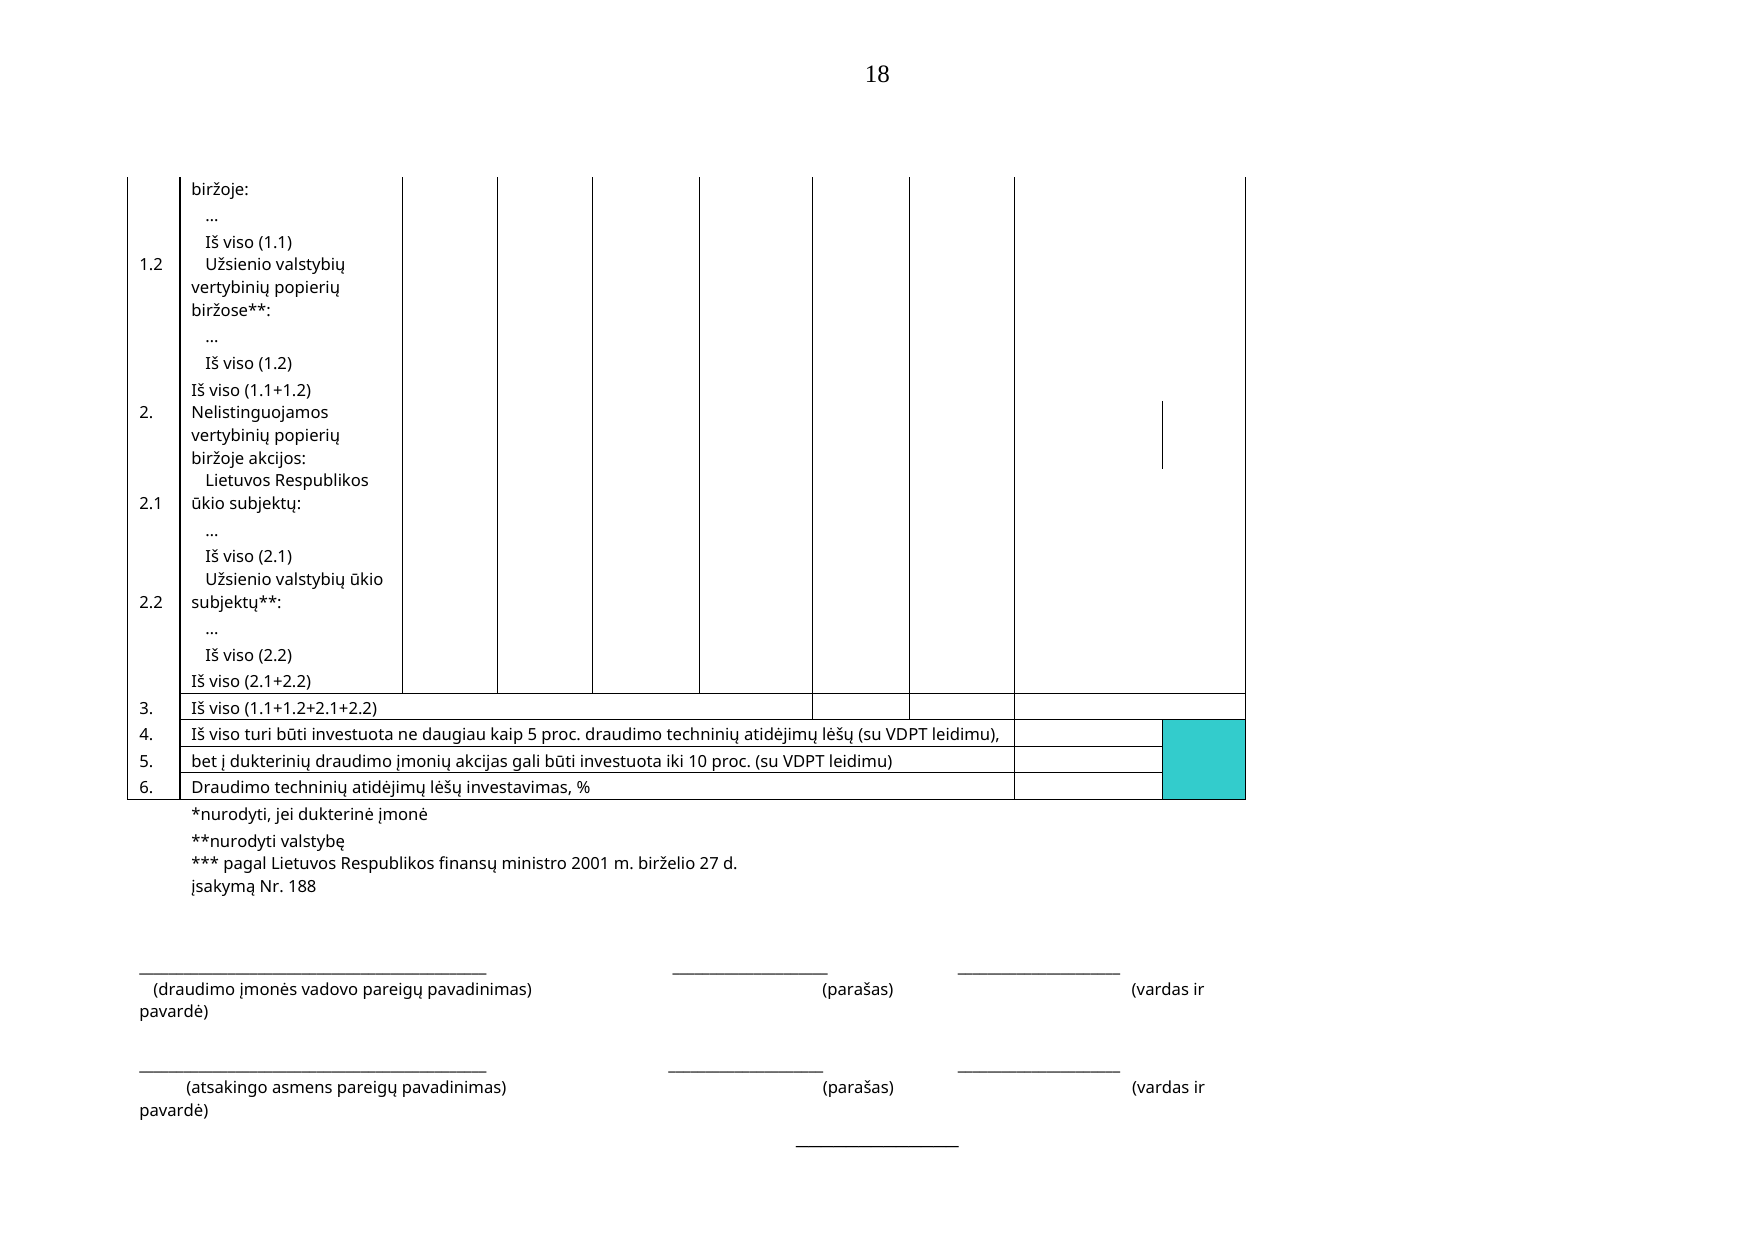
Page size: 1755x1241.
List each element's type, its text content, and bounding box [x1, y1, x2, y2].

table_cell [593, 177, 699, 200]
table_cell [910, 568, 1014, 613]
table_cell [128, 800, 180, 825]
table_cell [910, 613, 1014, 639]
table_cell [1163, 924, 1246, 951]
table_cell [1015, 177, 1162, 200]
table_cell [403, 226, 497, 253]
table_cell [700, 401, 812, 469]
table_cell [700, 226, 812, 253]
table_cell [1163, 541, 1245, 567]
table_cell [498, 200, 592, 226]
table_cell [813, 568, 909, 613]
table_cell [498, 401, 592, 469]
table_cell [910, 694, 1014, 719]
table_cell [403, 200, 497, 226]
table_cell [910, 177, 1014, 200]
table_cell [128, 1023, 180, 1049]
table_cell [403, 401, 497, 469]
table_cell [910, 514, 1014, 541]
table_cell **nurodyti valstybę [180, 825, 402, 852]
table_cell [700, 514, 812, 541]
table_cell [403, 177, 497, 200]
table_cell [498, 1023, 592, 1049]
table_cell [128, 348, 179, 374]
table_cell [128, 200, 179, 226]
table_cell [700, 541, 812, 567]
table_cell [593, 200, 699, 226]
table_cell [910, 348, 1014, 374]
table_cell [403, 514, 497, 541]
table_cell [1015, 401, 1162, 469]
table_cell [1015, 226, 1162, 253]
table_cell [1015, 613, 1162, 639]
table_cell [403, 374, 497, 401]
table_cell Iš viso (1.2) [181, 348, 402, 374]
table_cell [403, 348, 497, 374]
table_cell *nurodyti, jei dukterinė įmonė [180, 800, 497, 825]
table_cell [910, 898, 1014, 924]
table_cell [699, 825, 812, 852]
table_cell [1163, 200, 1245, 226]
table_cell [910, 374, 1014, 401]
table_cell [700, 348, 812, 374]
table_cell [813, 640, 909, 666]
table_cell [498, 321, 592, 348]
table_cell 2.2 [128, 568, 179, 613]
table_cell [593, 640, 699, 666]
table_cell [813, 348, 909, 374]
table_cell Užsienio valstybių ūkio subjektų**: [181, 568, 402, 613]
table_cell [498, 825, 592, 852]
table_cell [700, 469, 812, 514]
table_cell [498, 924, 592, 951]
table_cell [593, 348, 699, 374]
table_cell [498, 514, 592, 541]
table_cell [700, 177, 812, 200]
table_cell [128, 541, 179, 567]
table_cell [1015, 747, 1162, 772]
table_cell [593, 568, 699, 613]
table_cell [1163, 348, 1245, 374]
table_cell [1163, 640, 1245, 666]
table_cell [699, 800, 812, 825]
table_cell [700, 253, 812, 321]
table_cell [910, 321, 1014, 348]
table_cell [813, 200, 909, 226]
table_cell 5. [128, 746, 179, 772]
table_cell [813, 253, 909, 321]
table_cell … [181, 200, 402, 226]
table_cell [1163, 401, 1245, 469]
table_cell [813, 177, 909, 200]
table_cell [910, 253, 1014, 321]
table_cell [403, 253, 497, 321]
table_cell [1015, 348, 1162, 374]
table_cell [498, 541, 592, 567]
table_cell [812, 825, 910, 852]
table_cell [498, 177, 592, 200]
table_cell [1015, 321, 1162, 348]
table_cell [403, 666, 497, 693]
table_cell [498, 253, 592, 321]
table_cell _______________________________________________ _____________________ ______________________ [128, 951, 1246, 977]
table_cell Nelistinguojamos vertybinių popierių biržoje akcijos: [181, 401, 402, 469]
table_cell [699, 1023, 812, 1049]
table_cell [1015, 469, 1162, 514]
table_cell Iš viso (2.1+2.2) [181, 666, 402, 693]
table_cell [180, 924, 402, 951]
table_cell [593, 800, 699, 825]
table_cell [1163, 666, 1245, 693]
table_cell [700, 200, 812, 226]
text _____________ [118, 1121, 1636, 1150]
table_cell [1015, 666, 1162, 693]
table_cell [700, 640, 812, 666]
table_cell … [181, 321, 402, 348]
table_cell 3. [128, 693, 179, 719]
table_cell [128, 177, 179, 200]
table_cell [498, 469, 592, 514]
table_cell [813, 541, 909, 567]
table_cell [128, 226, 179, 253]
table_cell [180, 1023, 402, 1049]
table_cell [498, 226, 592, 253]
table_cell [1014, 898, 1162, 924]
table_cell [403, 541, 497, 567]
table_cell [1163, 568, 1245, 613]
table_cell [1014, 825, 1162, 852]
table_cell _______________________________________________ _____________________ ______________________ [128, 1049, 1246, 1076]
table_cell [593, 226, 699, 253]
table_cell [498, 640, 592, 666]
table_cell [593, 469, 699, 514]
table_cell [1163, 720, 1245, 746]
table_cell [593, 401, 699, 469]
table_cell Iš viso turi būti investuota ne daugiau kaip 5 proc. draudimo techninių atidėjimų lėšų (su VDPT leidimu), [181, 720, 1014, 746]
table_cell [128, 321, 179, 348]
table_cell [498, 374, 592, 401]
table_cell [700, 568, 812, 613]
table_cell [813, 321, 909, 348]
table_cell [700, 374, 812, 401]
table_cell [910, 666, 1014, 693]
table_cell [813, 226, 909, 253]
table_cell [593, 541, 699, 567]
table_cell [699, 924, 812, 951]
table_cell [910, 800, 1014, 825]
table_cell [812, 924, 910, 951]
table_cell [1163, 514, 1245, 541]
table_cell [1014, 924, 1162, 951]
table_cell [1163, 772, 1245, 799]
table_cell [910, 200, 1014, 226]
table_cell [128, 924, 180, 951]
table_cell (draudimo įmonės vadovo pareigų pavadinimas) (parašas) (vardas ir pavardė) [128, 977, 1246, 1022]
table_cell [1163, 746, 1245, 772]
table_cell [813, 469, 909, 514]
table_cell [700, 666, 812, 693]
table_cell [498, 800, 592, 825]
table_cell [1015, 640, 1162, 666]
table_cell [1163, 800, 1246, 825]
table_cell [813, 694, 909, 719]
table_cell [1015, 514, 1162, 541]
table_cell [403, 924, 497, 951]
table_cell [910, 541, 1014, 567]
table_cell [403, 1023, 497, 1049]
table_cell [403, 613, 497, 639]
table_cell [813, 666, 909, 693]
table_cell [813, 401, 909, 469]
table_cell [813, 613, 909, 639]
table_cell [1163, 177, 1245, 200]
table_cell Iš viso (2.1) [181, 541, 402, 567]
table_cell [593, 321, 699, 348]
table_cell [593, 825, 699, 852]
table_cell [910, 825, 1014, 852]
table_cell [812, 800, 910, 825]
table_cell [1015, 720, 1162, 746]
table_cell Iš viso (1.1+1.2+2.1+2.2) [181, 694, 812, 719]
table_cell [1015, 541, 1162, 567]
table_cell Iš viso (2.2) [181, 640, 402, 666]
table_cell [1163, 852, 1246, 897]
table_cell Iš viso (1.1+1.2) [181, 374, 402, 401]
table_cell [910, 924, 1014, 951]
table_cell [593, 1023, 699, 1049]
table_cell … [181, 613, 402, 639]
table_cell [403, 321, 497, 348]
table_cell 1.2 [128, 253, 179, 321]
table_cell [910, 640, 1014, 666]
table_cell *** pagal Lietuvos Respublikos finansų ministro 2001 m. birželio 27 d. įsakymą Nr. 188 [180, 852, 812, 897]
table_cell [128, 852, 180, 897]
table_cell [1015, 200, 1162, 226]
table_cell [593, 253, 699, 321]
table_cell biržoje: [181, 177, 402, 200]
table_cell [128, 640, 179, 666]
table_cell [180, 898, 910, 924]
table_cell [1014, 852, 1162, 897]
table_cell [1015, 773, 1162, 799]
table_cell [403, 469, 497, 514]
table_cell [128, 825, 180, 852]
table_cell [403, 568, 497, 613]
table_cell … [181, 514, 402, 541]
table_cell [593, 374, 699, 401]
table_cell [1163, 825, 1246, 852]
table_cell Užsienio valstybių vertybinių popierių biržose**: [181, 253, 402, 321]
table_cell [593, 514, 699, 541]
table_cell [1163, 469, 1245, 514]
table_cell 6. [128, 772, 179, 799]
table_cell [128, 898, 180, 924]
table_cell [1015, 694, 1162, 719]
table_cell Draudimo techninių atidėjimų lėšų investavimas, % [181, 773, 1014, 799]
table_cell [812, 1023, 910, 1049]
table_cell 2.1 [128, 469, 179, 514]
table_cell [812, 852, 910, 897]
table_cell 4. [128, 719, 179, 746]
table_cell [128, 514, 179, 541]
table_cell [403, 825, 497, 852]
table_cell [128, 374, 179, 401]
table_cell [128, 666, 179, 693]
table_cell [1015, 253, 1162, 321]
table_cell [1015, 568, 1162, 613]
table_cell [593, 666, 699, 693]
table_cell [1163, 898, 1246, 924]
table_cell [1014, 1023, 1162, 1049]
table_cell [498, 568, 592, 613]
table_cell Lietuvos Respublikos ūkio subjektų: [181, 469, 402, 514]
table_cell [498, 666, 592, 693]
table_cell [128, 613, 179, 639]
table_cell (atsakingo asmens pareigų pavadinimas) (parašas) (vardas ir pavardė) [128, 1076, 1246, 1121]
table_cell [700, 321, 812, 348]
table_cell [910, 469, 1014, 514]
table_cell [1163, 694, 1245, 719]
table_cell [498, 348, 592, 374]
table_cell [403, 640, 497, 666]
table_cell [910, 226, 1014, 253]
table_cell [498, 613, 592, 639]
table_cell [1163, 613, 1245, 639]
table_cell [1015, 374, 1162, 401]
table_cell [593, 613, 699, 639]
table_cell [910, 852, 1014, 897]
table_cell Iš viso (1.1) [181, 226, 402, 253]
table_cell 2. [128, 401, 179, 469]
table_cell [1163, 321, 1245, 348]
table_cell [1163, 1023, 1246, 1049]
table_cell [1163, 374, 1245, 401]
table_cell [593, 924, 699, 951]
table_cell [1163, 226, 1245, 253]
table_cell [1163, 253, 1245, 321]
table_cell bet į dukterinių draudimo įmonių akcijas gali būti investuota iki 10 proc. (su VDPT leidimu) [181, 747, 1014, 772]
table_cell [1014, 800, 1162, 825]
table_cell [910, 401, 1014, 469]
table_cell [813, 374, 909, 401]
table_cell [700, 613, 812, 639]
table_cell [910, 1023, 1014, 1049]
table_cell [813, 514, 909, 541]
